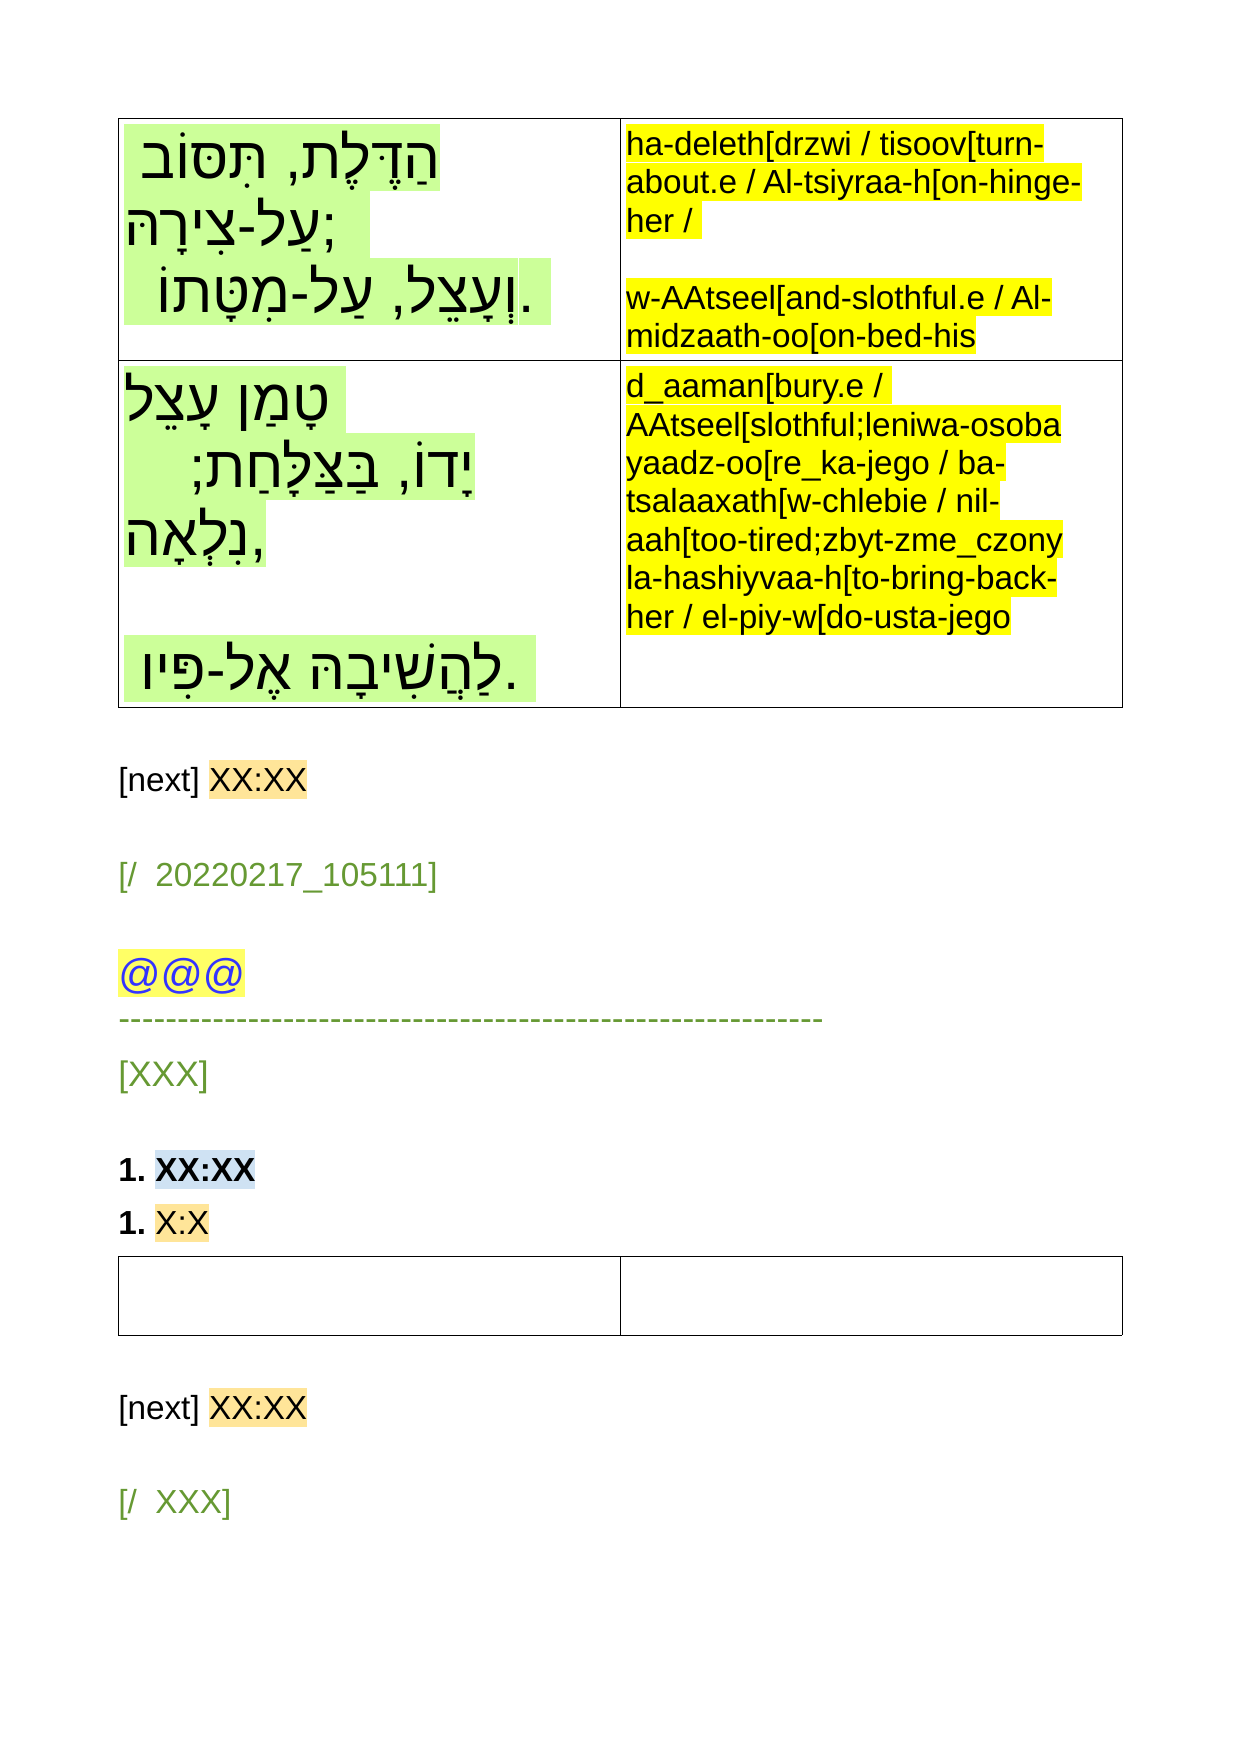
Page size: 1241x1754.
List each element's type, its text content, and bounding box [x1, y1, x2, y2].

table_header הַדֶּלֶת, תִּסּוֹב עַל-צִירָהּ; וְעָצֵל, עַל-מִטָּתוֹ. [119, 119, 620, 360]
text [/ 20220217_105111] [118, 855, 1122, 893]
table_cell טָמַן עָצֵל יָדוֹ, בַּצַּלָּחַת; נִלְאָה, לַהֲשִׁיבָהּ אֶל-פִּיו. [119, 361, 620, 707]
text ------------------------------------------------------------ [118, 997, 1122, 1038]
text 1. XX:XX [118, 1150, 1122, 1189]
table_cell d_aaman[bury.e / AAtseel[slothful;leniwa-osoba yaadz-oo[re_ka-jego / ba-tsalaaxath[w-chlebie / nil-aah[too-tired;zbyt-zme_czony la-hashiyvaa-h[to-bring-back-her / el-piy-w[do-usta-jego [621, 361, 1122, 707]
text @@@ [118, 949, 1122, 997]
text [next] XX:XX [118, 1388, 1122, 1427]
text [XXX] [118, 1053, 1122, 1094]
table_header [119, 1257, 620, 1335]
text 1. X:X [118, 1203, 1122, 1242]
table_header ha-deleth[drzwi / tisoov[turn-about.e / Al-tsiyraa-h[on-hinge-her / w-AAtseel[and-slothful.e / Al-midzaath-oo[on-bed-his [621, 119, 1122, 360]
text [/ XXX] [118, 1482, 1122, 1521]
text [next] XX:XX [118, 760, 1122, 799]
table_header [621, 1257, 1122, 1335]
